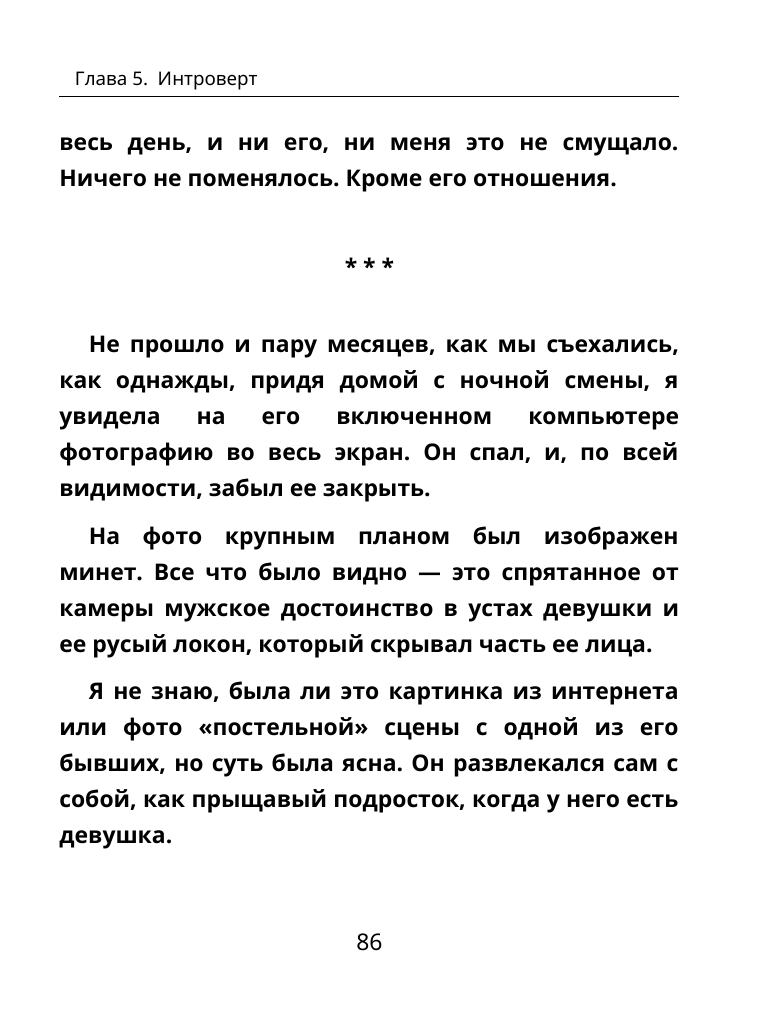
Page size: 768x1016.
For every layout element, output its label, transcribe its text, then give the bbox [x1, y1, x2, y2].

text Я не знаю, была ли это картинка из интернета или фото «постельной» сцены с одной из его бывших, но суть была ясна. Он развлекался сам с собой, как прыщавый подросток, когда у него есть девушка. [59, 675, 679, 850]
text Не прошло и пару месяцев, как мы съехались, как однажды, придя домой с ночной смены, я увидела на его включенном компьютере фотографию во весь экран. Он спал, и, по всей видимости, забыл ее закрыть. [59, 328, 679, 503]
subtitle * * * [59, 251, 679, 282]
text весь день, и ни его, ни меня это не смущало. Ничего не поменялось. Кроме его отношения. [59, 126, 679, 193]
text На фото крупным планом был изображен минет. Все что было видно — это спрятанное от камеры мужское достоинство в устах девушки и ее русый локон, который скрывал часть ее лица. [59, 520, 679, 659]
